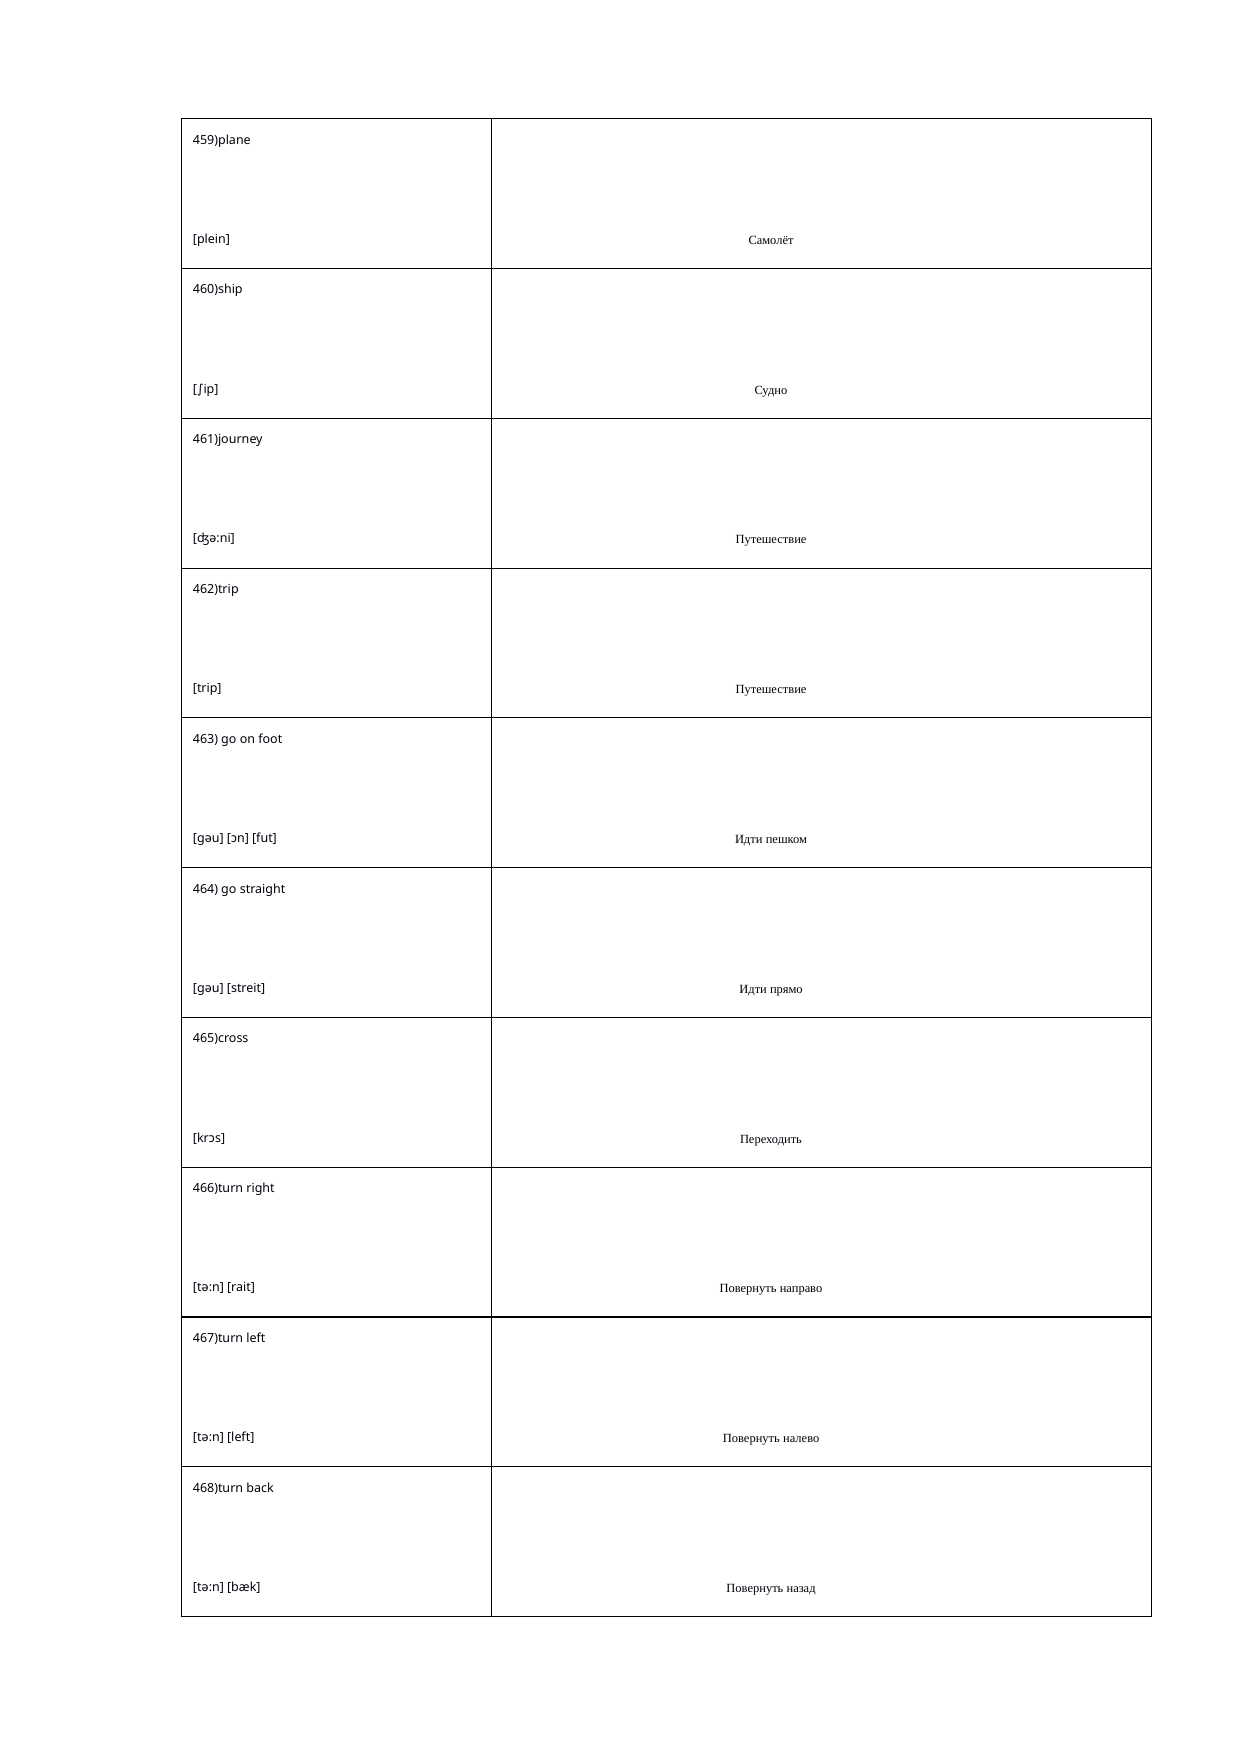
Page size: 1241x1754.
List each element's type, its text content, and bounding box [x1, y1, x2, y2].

table_cell Идти пешком [492, 718, 1151, 867]
table_cell Путешествие [492, 569, 1151, 717]
table_cell Путешествие [492, 419, 1151, 567]
table_cell Судно [492, 269, 1151, 418]
table_cell Самолёт [492, 119, 1151, 268]
table_cell 468)turn back [tə:n] [bæk] [182, 1467, 491, 1616]
table_cell 465)cross [krɔs] [182, 1018, 491, 1167]
table_cell 459)plane [plein] [182, 119, 491, 268]
table_cell Повернуть назад [492, 1467, 1151, 1616]
table_cell Переходить [492, 1018, 1151, 1167]
table_cell 467)turn left [tə:n] [left] [182, 1318, 491, 1466]
table_cell 462)trip [trip] [182, 569, 491, 717]
table_cell 461)journey [ʤə:ni] [182, 419, 491, 567]
table_cell 460)ship [∫ip] [182, 269, 491, 418]
table_cell Идти прямо [492, 868, 1151, 1017]
table_cell 464) go straight [gəu] [streit] [182, 868, 491, 1017]
table_cell Повернуть налево [492, 1318, 1151, 1466]
table_cell 466)turn right [tə:n] [rait] [182, 1168, 491, 1316]
table_cell Повернуть направо [492, 1168, 1151, 1316]
table_cell 463) go on foot [gəu] [ɔn] [fut] [182, 718, 491, 867]
